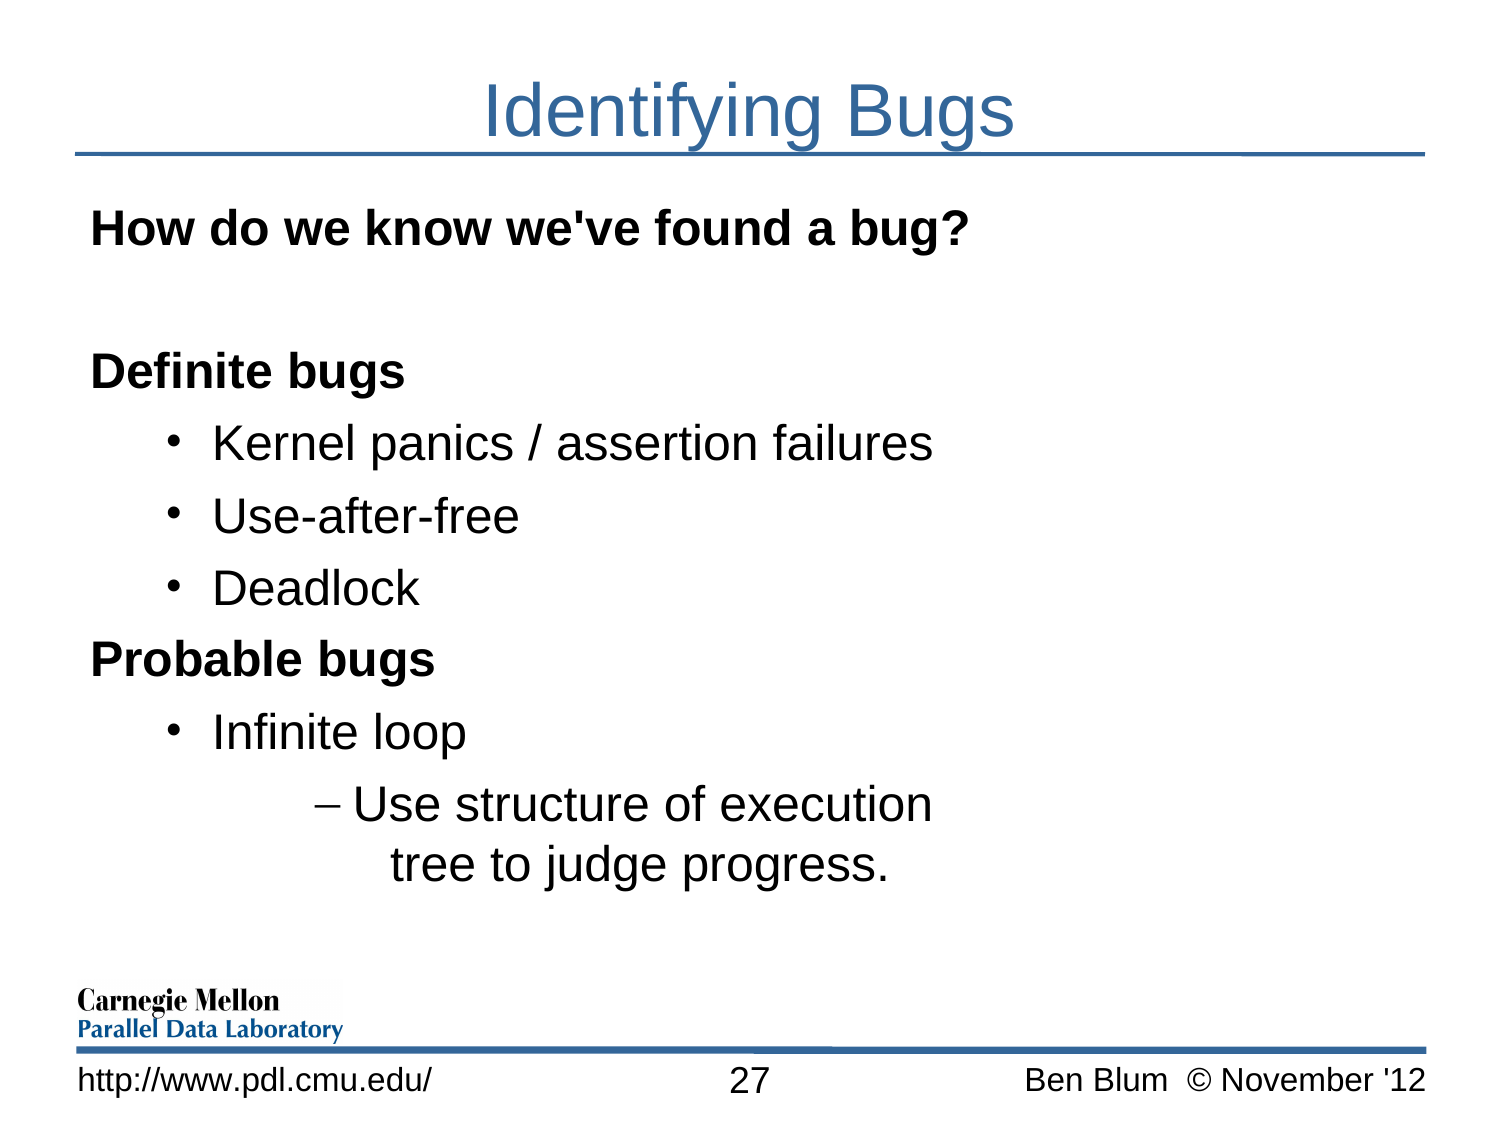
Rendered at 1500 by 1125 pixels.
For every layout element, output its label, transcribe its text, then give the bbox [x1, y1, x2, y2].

picture [77, 979, 343, 1044]
title Identifying Bugs [112, 50, 1388, 163]
list How do we know we've found a bug? Definite bugs Kernel panics / assertion failures Use-after-free Deadlock Probable bugs Infinite loop Use structure of execution tree to judge progress. [75, 187, 1426, 900]
